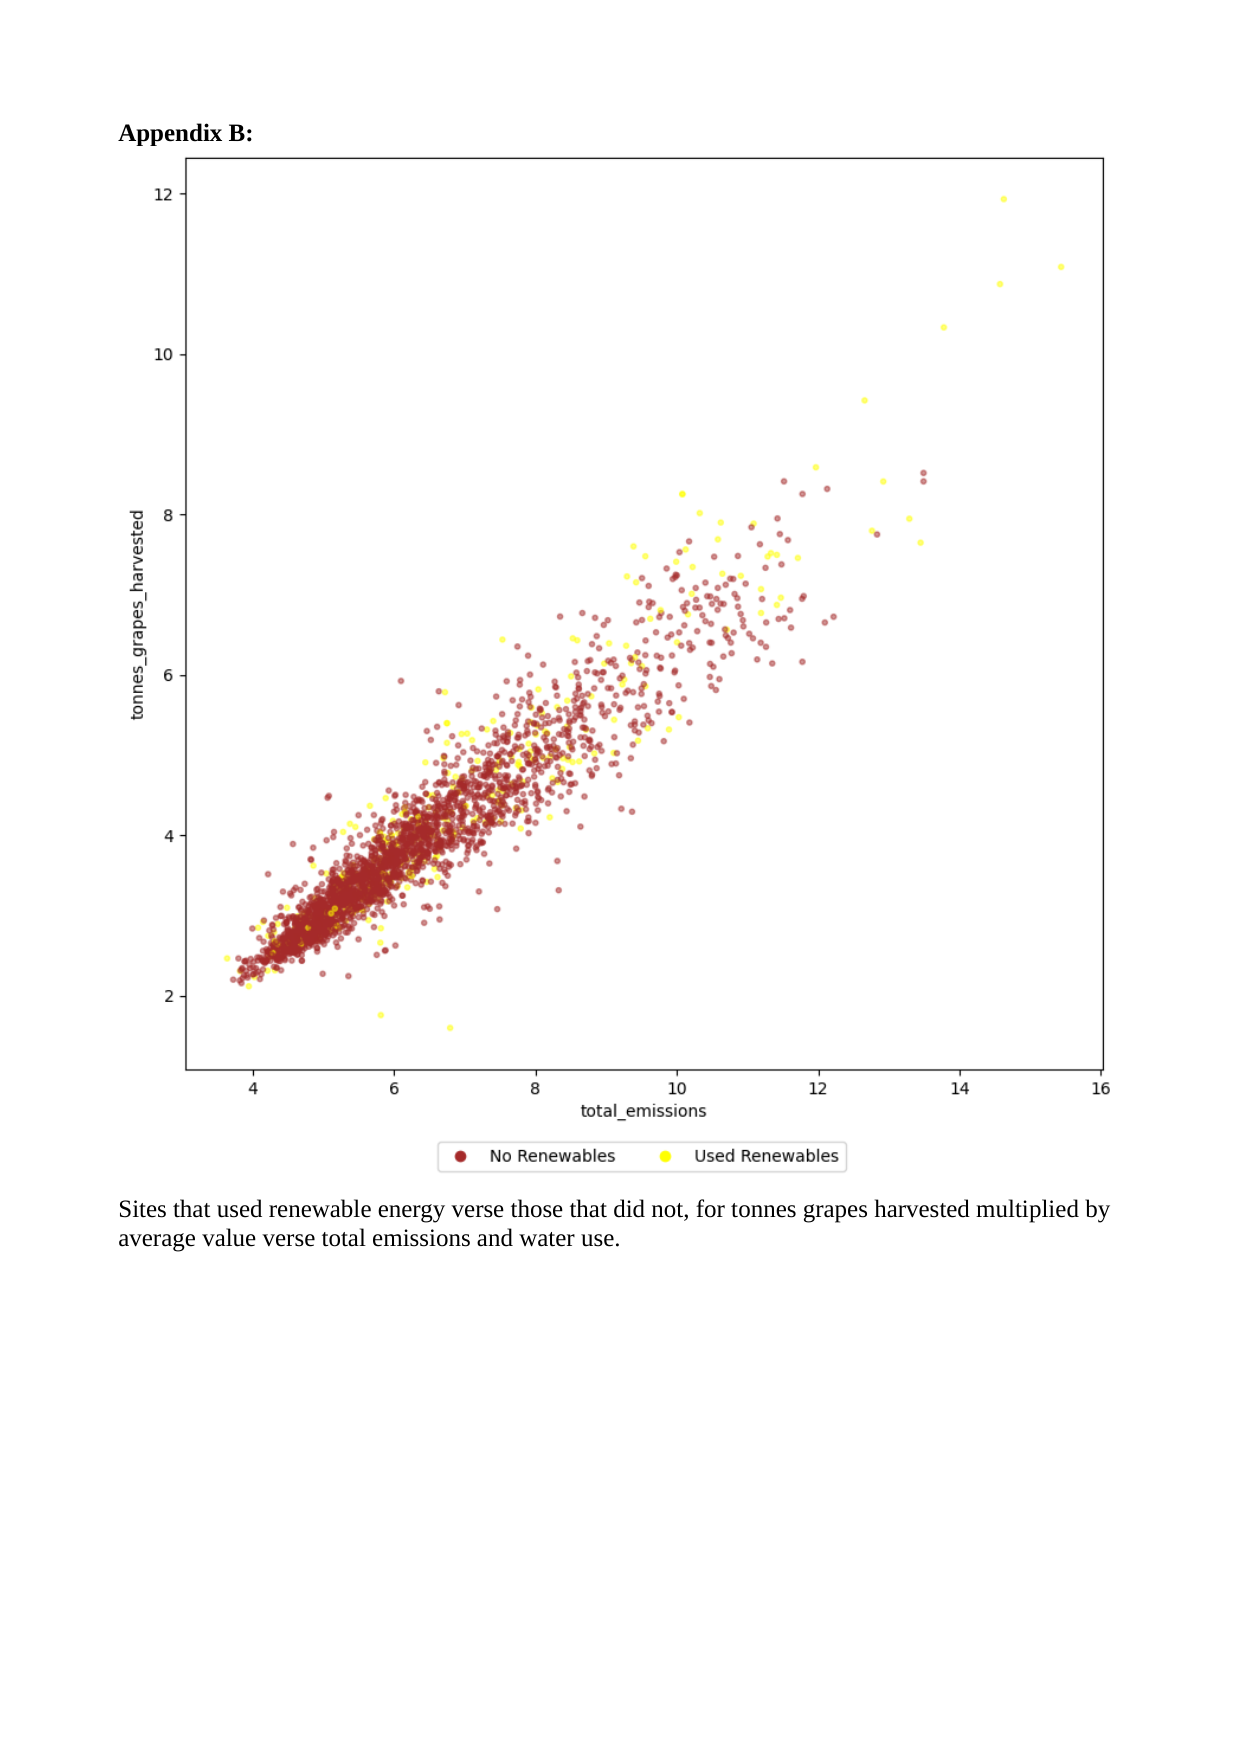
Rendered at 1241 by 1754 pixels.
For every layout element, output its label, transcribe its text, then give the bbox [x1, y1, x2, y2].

list Appendix B: [118, 118, 1122, 146]
list Sites that used renewable energy verse those that did not, for tonnes grapes harvested multiplied by average value verse total emissions and water use. [118, 1195, 1122, 1252]
picture [118, 146, 1123, 1195]
